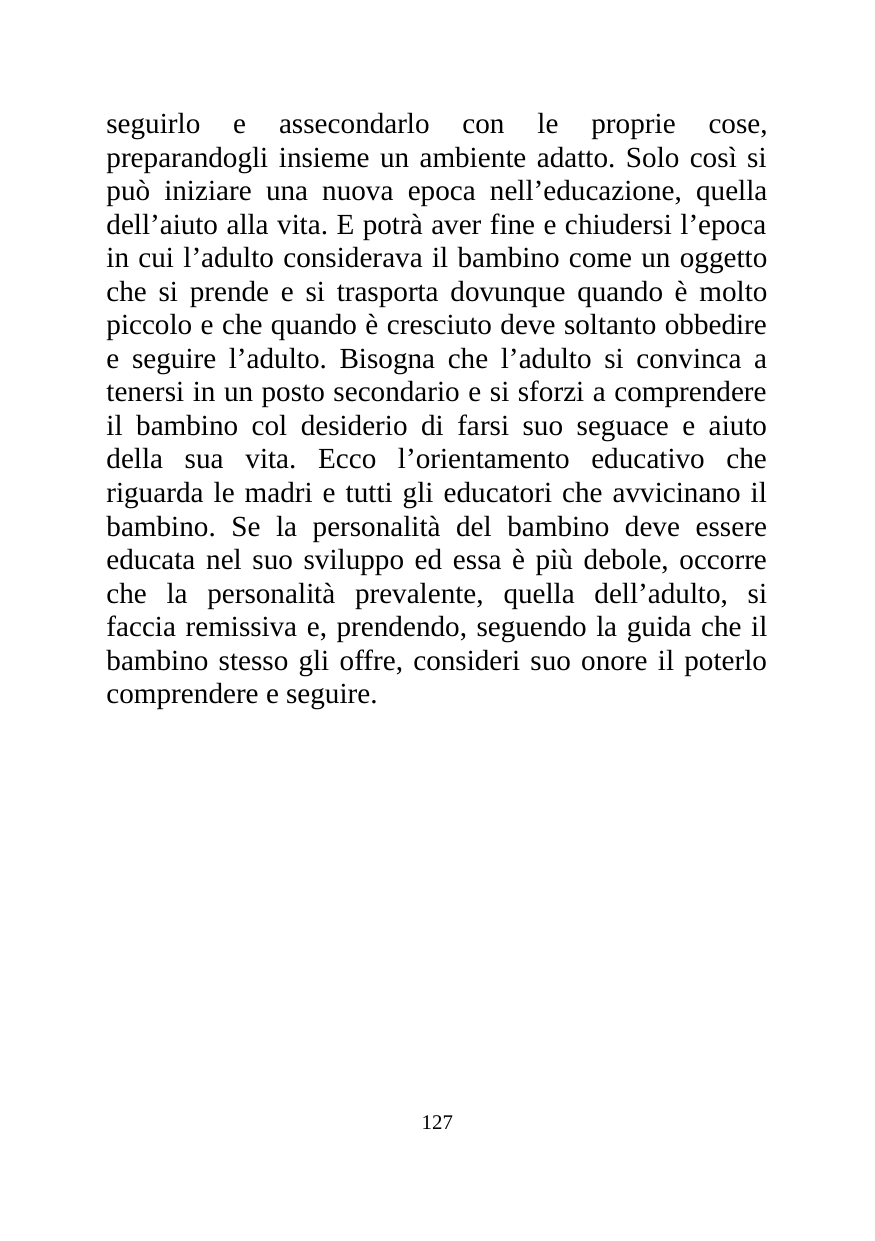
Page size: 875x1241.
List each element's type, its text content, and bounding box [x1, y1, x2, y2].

text seguirlo e assecondarlo con le proprie cose, preparandogli insieme un ambiente adatto. Solo così si può iniziare una nuova epoca nell’educazione, quella dell’aiuto alla vita. E potrà aver fine e chiudersi l’epoca in cui l’adulto considerava il bambino come un oggetto che si prende e si trasporta dovunque quando è molto piccolo e che quando è cresciuto deve soltanto obbedire e seguire l’adulto. Bisogna che l’adulto si convinca a tenersi in un posto secondario e si sforzi a comprendere il bambino col desiderio di farsi suo seguace e aiuto della sua vita. Ecco l’orientamento educativo che riguarda le madri e tutti gli educatori che avvicinano il bambino. Se la personalità del bambino deve essere educata nel suo sviluppo ed essa è più debole, occorre che la personalità prevalente, quella dell’adulto, si faccia remissiva e, prendendo, seguendo la guida che il bambino stesso gli offre, consideri suo onore il poterlo comprendere e seguire. [106, 106, 768, 710]
